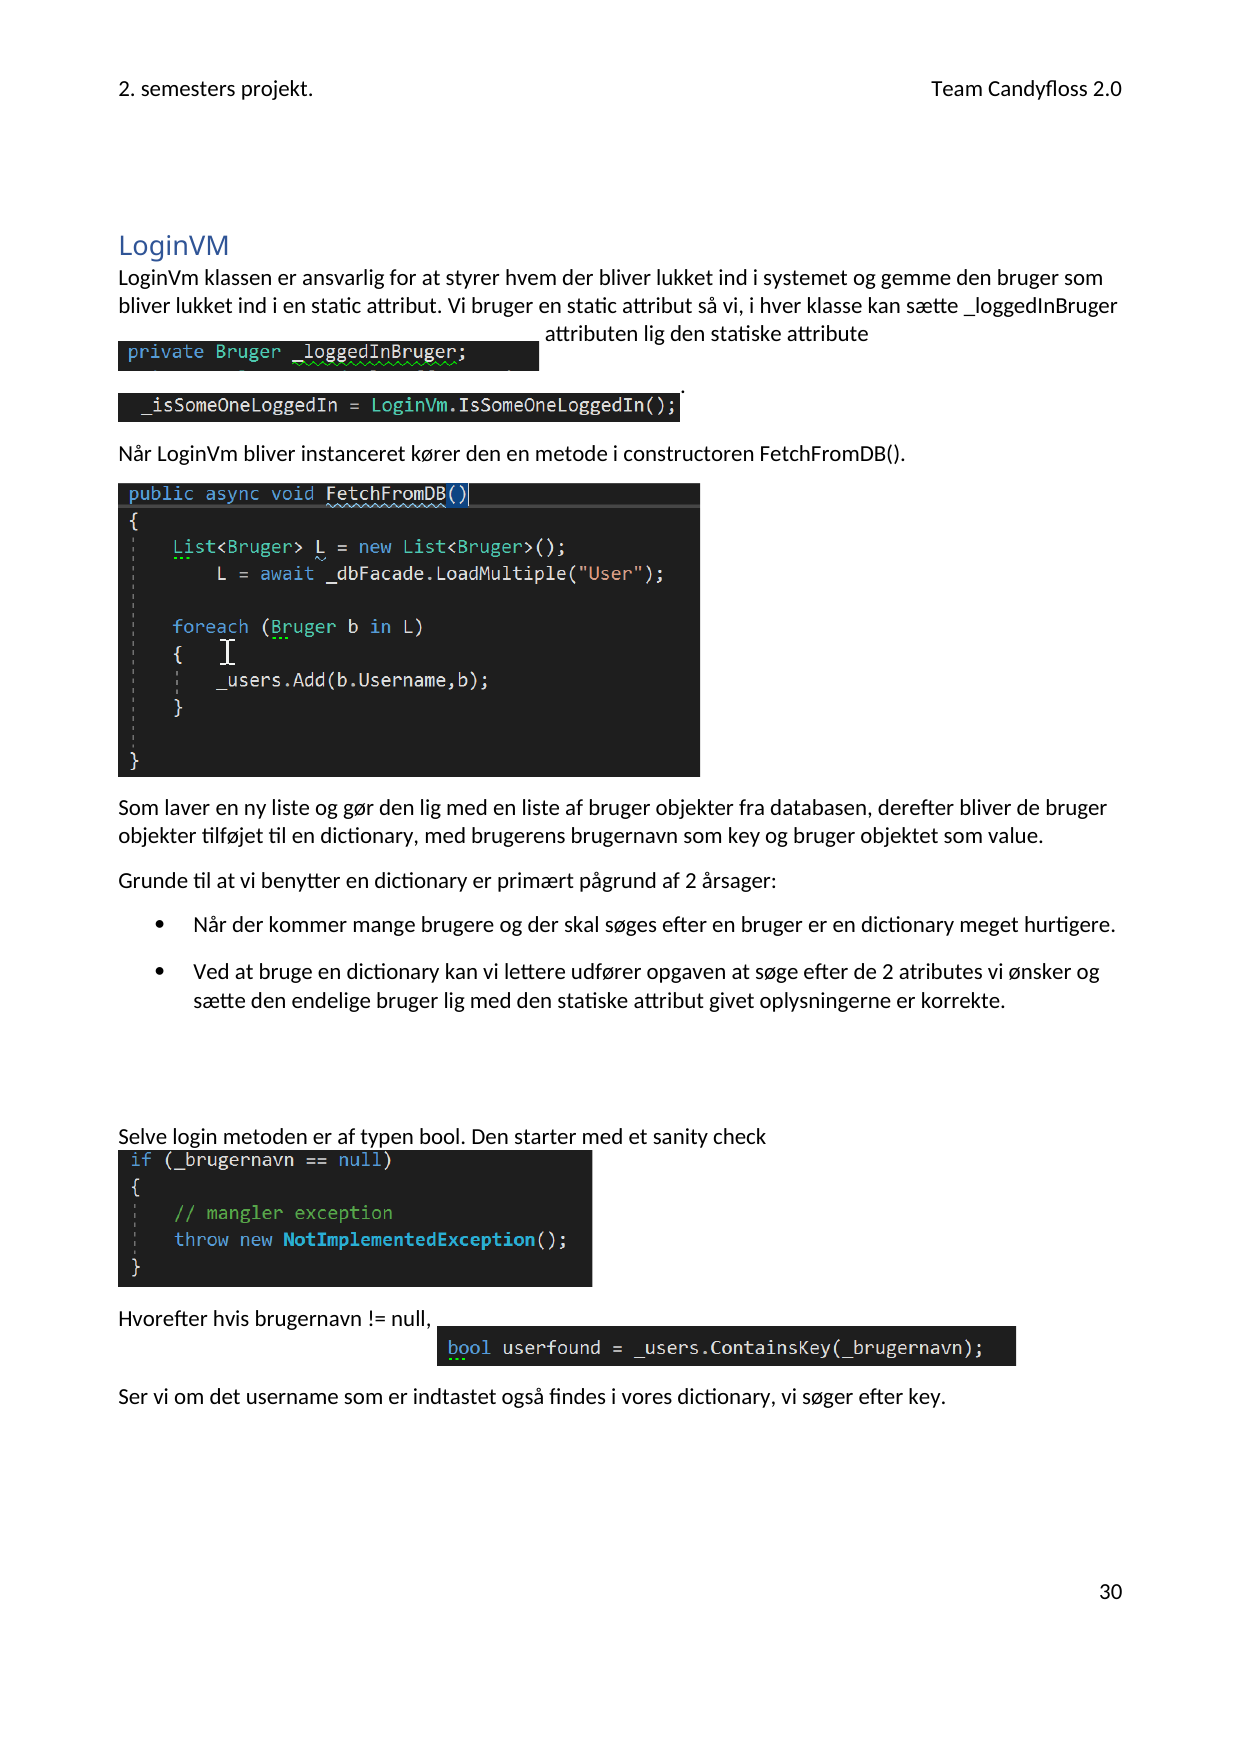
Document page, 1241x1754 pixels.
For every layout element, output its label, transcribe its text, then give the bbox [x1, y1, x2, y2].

list Når der kommer mange brugere og der skal søges efter en bruger er en dictionary meget hurtigere. [156, 911, 1122, 938]
text Når LoginVm bliver instanceret kører den en metode i constructoren FetchFromDB(). [118, 439, 1122, 467]
text LoginVm klassen er ansvarlig for at styrer hvem der bliver lukket ind i systemet og gemme den bruger som bliver lukket ind i en static attribut. Vi bruger en static attribut så vi, i hver klasse kan sætte _loggedInBruger attributen lig den statiske attribute . [118, 263, 1122, 422]
text Som laver en ny liste og gør den lig med en liste af bruger objekter fra databasen, derefter bliver de bruger objekter tilføjet til en dictionary, med brugerens brugernavn som key og bruger objektet som value. [118, 793, 1122, 849]
text Selve login metoden er af typen bool. Den starter med et sanity check [118, 1122, 1122, 1287]
text Grunde til at vi benytter en dictionary er primært pågrund af 2 årsager: [118, 866, 1122, 894]
text Hvorefter hvis brugernavn != null, [118, 1304, 1122, 1366]
list Ved at bruge en dictionary kan vi lettere udfører opgaven at søge efter de 2 atributes vi ønsker og sætte den endelige bruger lig med den statiske attribut givet oplysningerne er korrekte. [156, 957, 1122, 1014]
subtitle LoginVM [118, 226, 1122, 263]
text Ser vi om det username som er indtastet også findes i vores dictionary, vi søger efter key. [118, 1382, 1122, 1411]
